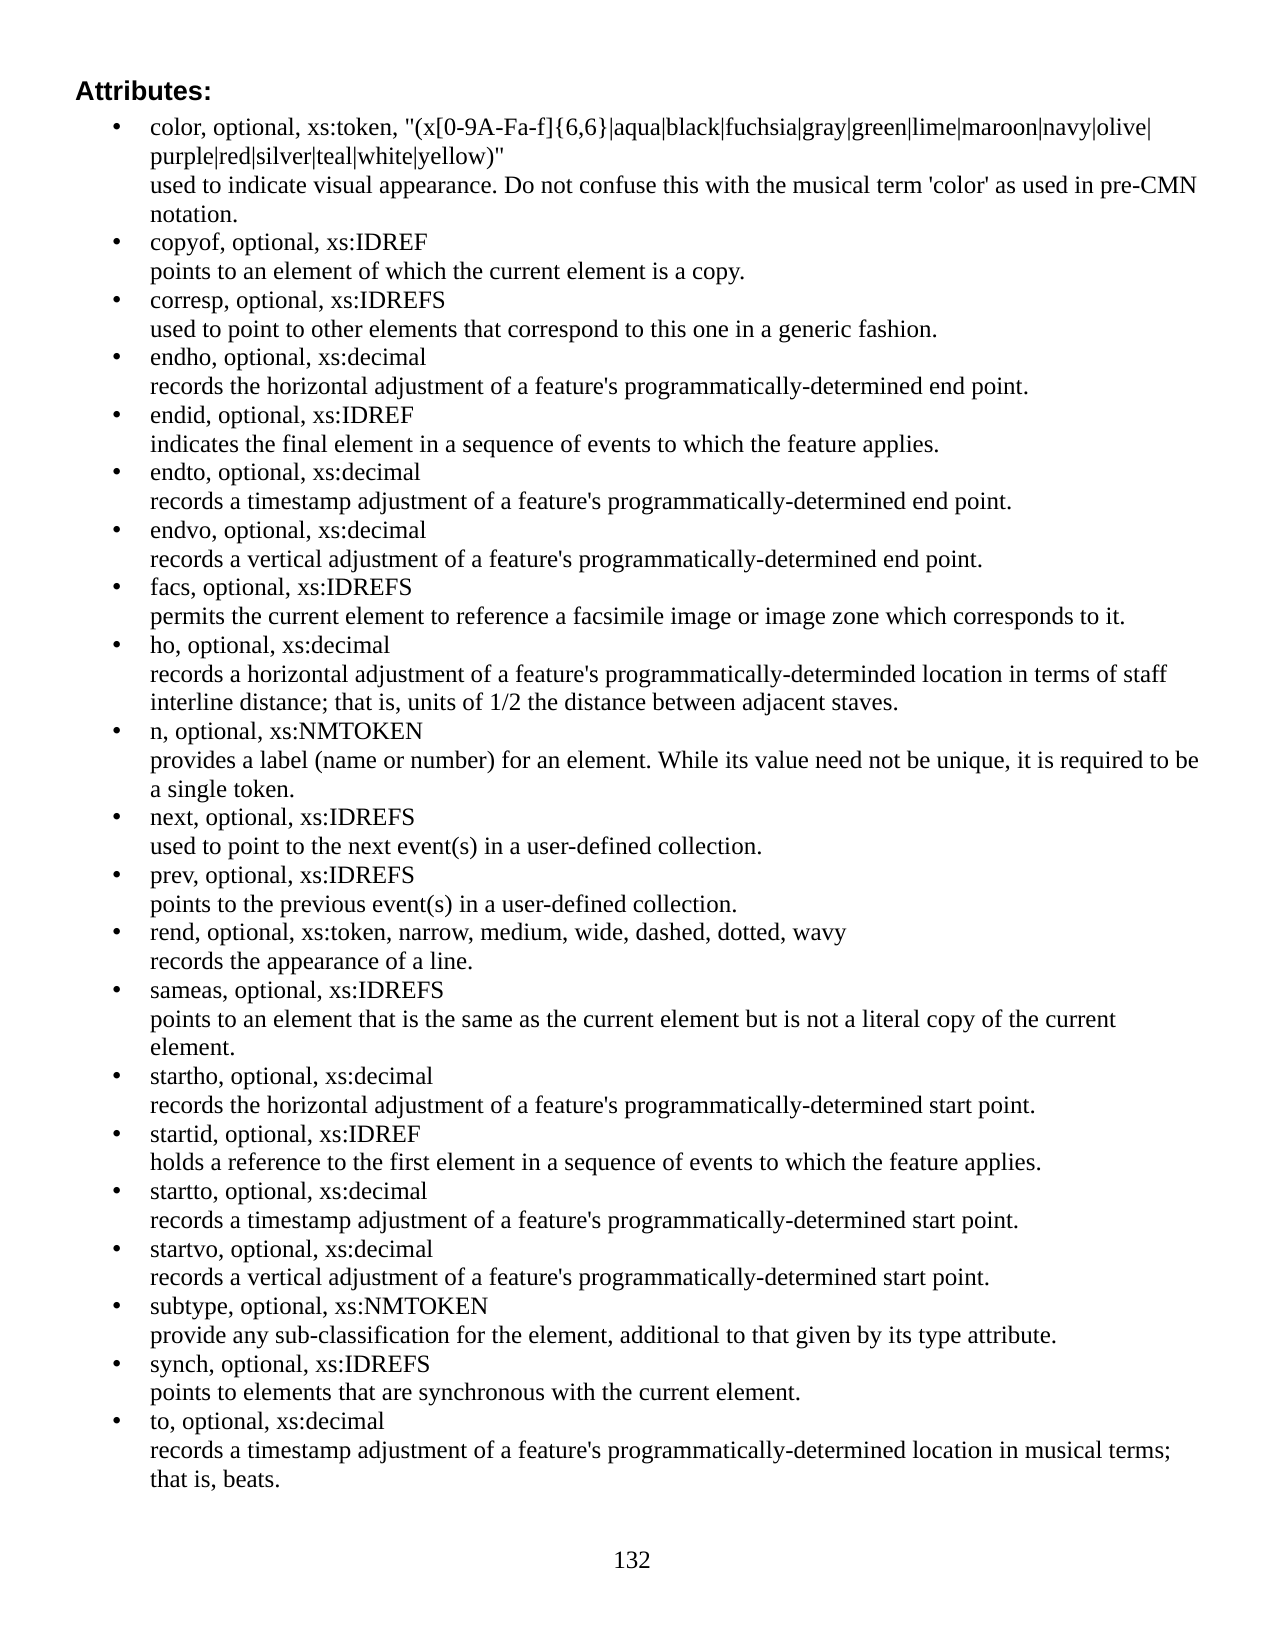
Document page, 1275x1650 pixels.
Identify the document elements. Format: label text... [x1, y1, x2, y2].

list color, optional, xs:token, "(x[0-9A-Fa-f]{6,6}|aqua|black|fuchsia|gray|green|lime|maroon|navy|olive|purple|red|silver|teal|white|yellow)" used to indicate visual appearance. Do not confuse this with the musical term 'color' as used in pre-CMN notation. [112, 112, 1200, 227]
list endid, optional, xs:IDREF indicates the final element in a sequence of events to which the feature applies. [112, 400, 1200, 457]
list corresp, optional, xs:IDREFS used to point to other elements that correspond to this one in a generic fashion. [112, 285, 1200, 342]
list startvo, optional, xs:decimal records a vertical adjustment of a feature's programmatically-determined start point. [112, 1234, 1200, 1291]
list copyof, optional, xs:IDREF points to an element of which the current element is a copy. [112, 227, 1200, 285]
list endho, optional, xs:decimal records the horizontal adjustment of a feature's programmatically-determined end point. [112, 342, 1200, 400]
list synch, optional, xs:IDREFS points to elements that are synchronous with the current element. [112, 1349, 1200, 1406]
list subtype, optional, xs:NMTOKEN provide any sub-classification for the element, additional to that given by its type attribute. [112, 1291, 1200, 1349]
list n, optional, xs:NMTOKEN provides a label (name or number) for an element. While its value need not be unique, it is required to be a single token. [112, 716, 1200, 802]
list sameas, optional, xs:IDREFS points to an element that is the same as the current element but is not a literal copy of the current element. [112, 975, 1200, 1061]
subtitle Attributes: [75, 75, 1200, 106]
list startid, optional, xs:IDREF holds a reference to the first element in a sequence of events to which the feature applies. [112, 1119, 1200, 1176]
list endvo, optional, xs:decimal records a vertical adjustment of a feature's programmatically-determined end point. [112, 515, 1200, 572]
list next, optional, xs:IDREFS used to point to the next event(s) in a user-defined collection. [112, 802, 1200, 860]
list endto, optional, xs:decimal records a timestamp adjustment of a feature's programmatically-determined end point. [112, 457, 1200, 515]
list rend, optional, xs:token, narrow, medium, wide, dashed, dotted, wavy records the appearance of a line. [112, 917, 1200, 975]
list startho, optional, xs:decimal records the horizontal adjustment of a feature's programmatically-determined start point. [112, 1061, 1200, 1119]
list startto, optional, xs:decimal records a timestamp adjustment of a feature's programmatically-determined start point. [112, 1176, 1200, 1234]
list facs, optional, xs:IDREFS permits the current element to reference a facsimile image or image zone which corresponds to it. [112, 572, 1200, 630]
list to, optional, xs:decimal records a timestamp adjustment of a feature's programmatically-determined location in musical terms; that is, beats. [112, 1406, 1200, 1492]
list prev, optional, xs:IDREFS points to the previous event(s) in a user-defined collection. [112, 860, 1200, 917]
list ho, optional, xs:decimal records a horizontal adjustment of a feature's programmatically-determinded location in terms of staff interline distance; that is, units of 1/2 the distance between adjacent staves. [112, 630, 1200, 716]
